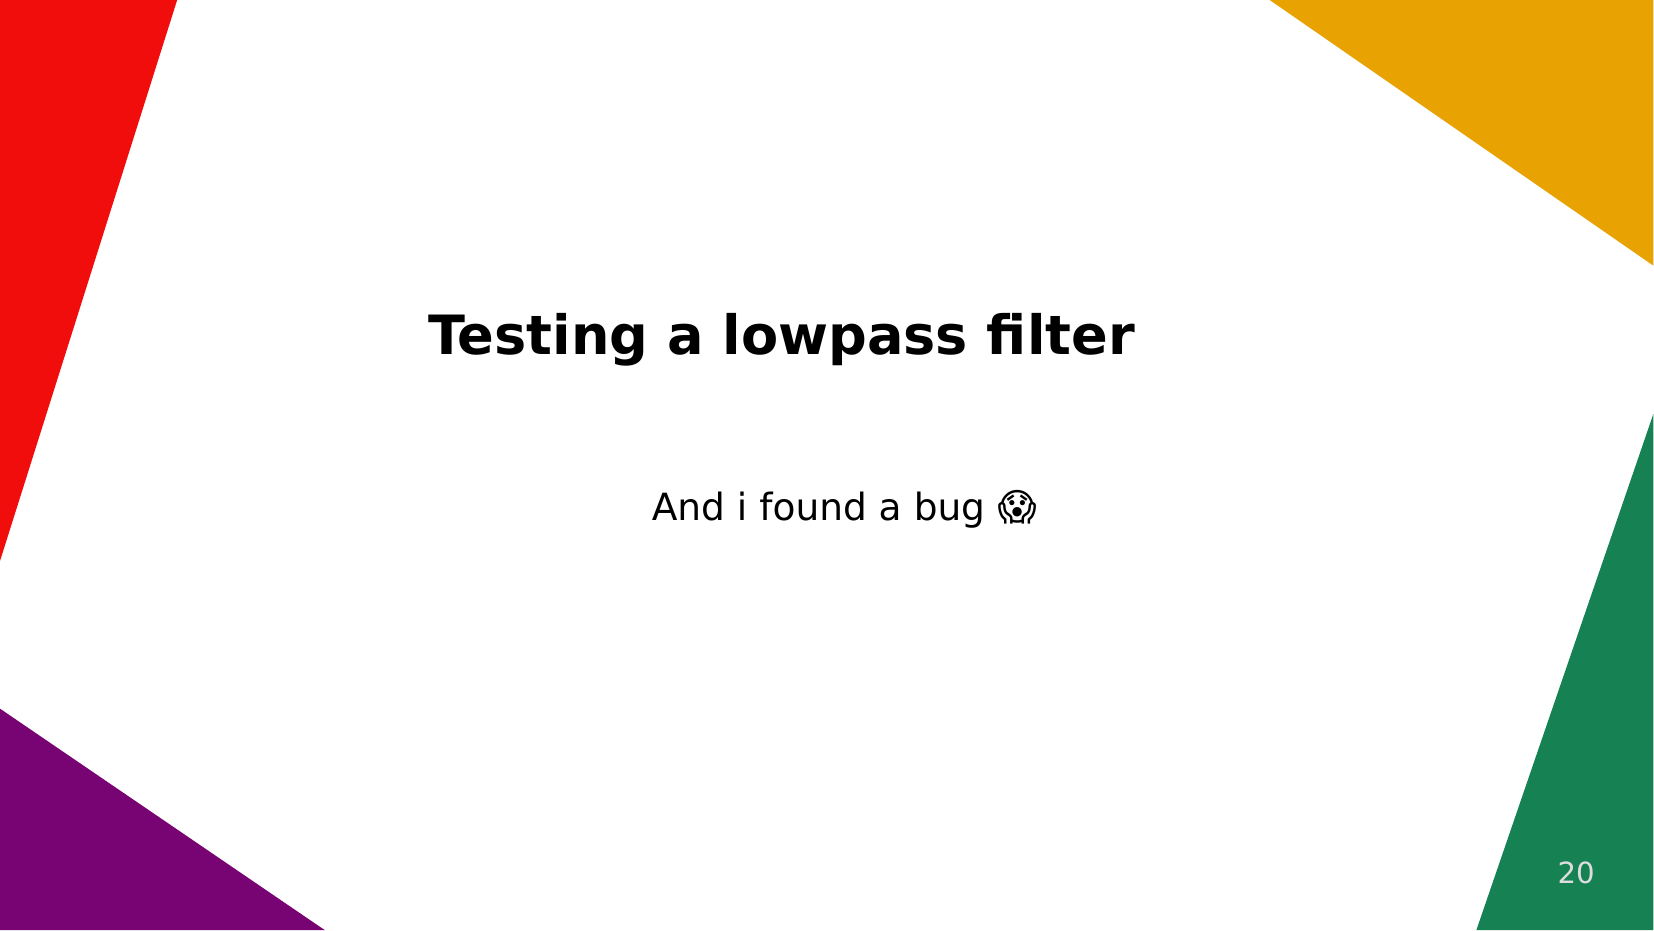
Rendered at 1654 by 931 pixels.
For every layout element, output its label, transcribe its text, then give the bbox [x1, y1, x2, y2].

text_box Testing a lowpass filter [413, 265, 1477, 407]
text_box And i found a bug 😱 [637, 473, 1059, 532]
